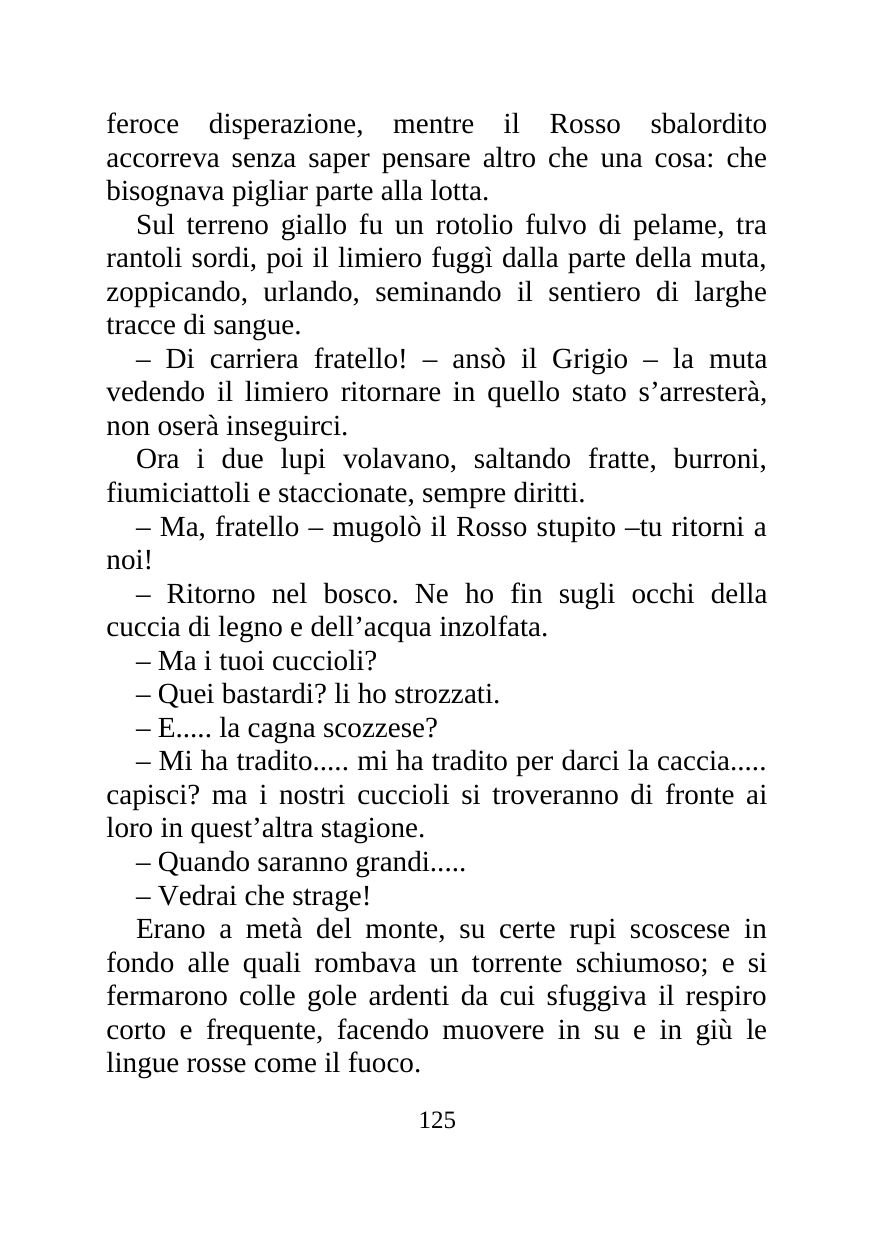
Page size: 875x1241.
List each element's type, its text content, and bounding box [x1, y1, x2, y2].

text – Quei bastardi? li ho strozzati. [106, 676, 768, 710]
text Ora i due lupi volavano, saltando fratte, burroni, fiumiciattoli e staccionate, sempre diritti. [106, 442, 768, 509]
text – Mi ha tradito..... mi ha tradito per darci la caccia..... capisci? ma i nostri cuccioli si troveranno di fronte ai loro in quest’altra stagione. [106, 743, 768, 844]
text – Ma i tuoi cuccioli? [106, 643, 768, 676]
text – Di carriera fratello! – ansò il Grigio – la muta vedendo il limiero ritornare in quello stato s’arresterà, non oserà inseguirci. [106, 341, 768, 442]
text – E..... la cagna scozzese? [106, 710, 768, 743]
text – Ritorno nel bosco. Ne ho fin sugli occhi della cuccia di legno e dell’acqua inzolfata. [106, 576, 768, 643]
text – Ma, fratello – mugolò il Rosso stupito –tu ritorni a noi! [106, 509, 768, 576]
text Sul terreno giallo fu un rotolio fulvo di pelame, tra rantoli sordi, poi il limiero fuggì dalla parte della muta, zoppicando, urlando, seminando il sentiero di larghe tracce di sangue. [106, 207, 768, 341]
text Erano a metà del monte, su certe rupi scoscese in fondo alle quali rombava un torrente schiumoso; e si fermarono colle gole ardenti da cui sfuggiva il respiro corto e frequente, facendo muovere in su e in giù le lingue rosse come il fuoco. [106, 911, 768, 1079]
text feroce disperazione, mentre il Rosso sbalordito accorreva senza saper pensare altro che una cosa: che bisognava pigliar parte alla lotta. [106, 106, 768, 207]
text – Vedrai che strage! [106, 878, 768, 911]
text – Quando saranno grandi..... [106, 844, 768, 878]
